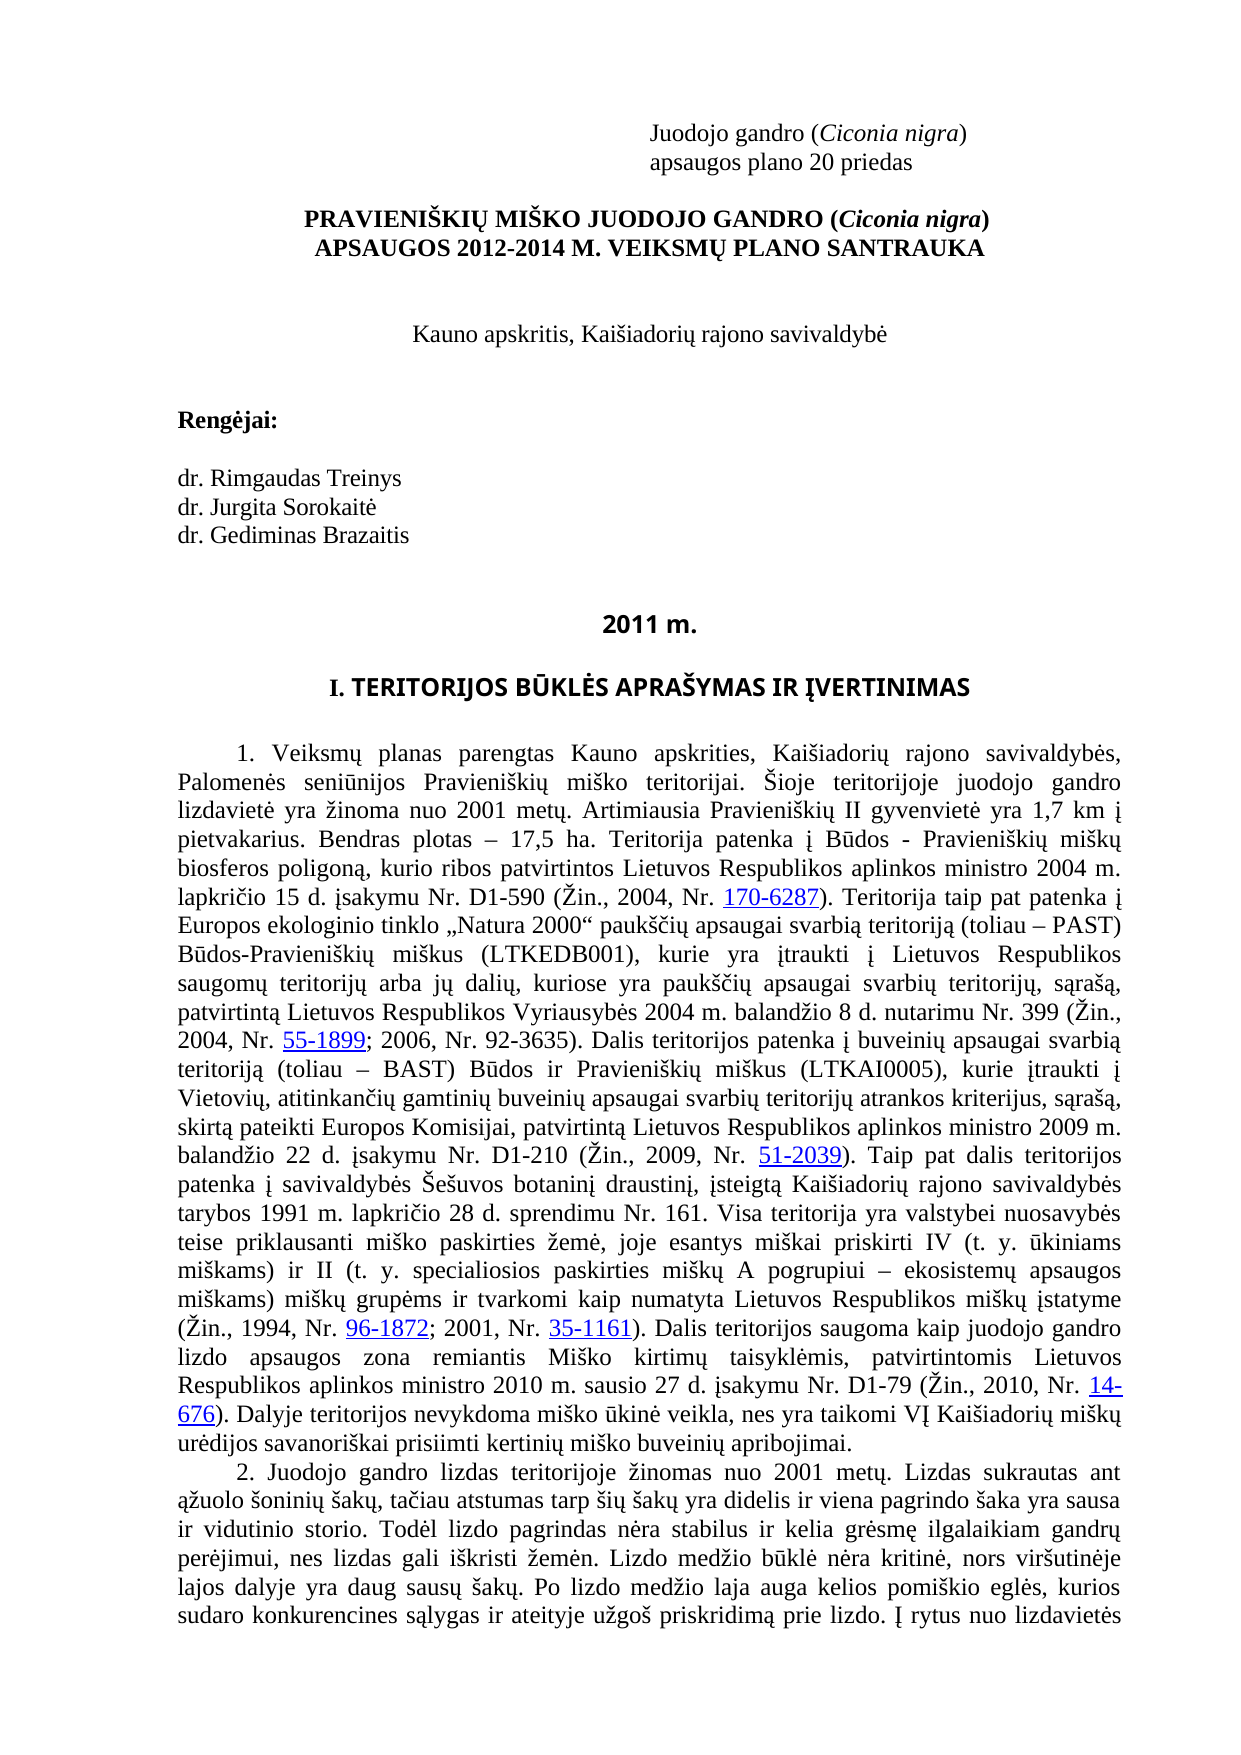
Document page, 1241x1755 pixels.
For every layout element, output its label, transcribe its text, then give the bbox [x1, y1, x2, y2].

text APSAUGOS 2012-2014 M. VEIKSMŲ PLANO SANTRAUKA [177, 233, 1122, 262]
text dr. Rimgaudas Treinys [177, 463, 1122, 492]
text Rengėjai: [177, 406, 1122, 434]
text Juodojo gandro (Ciconia nigra) [649, 118, 1122, 147]
text 1. Veiksmų planas parengtas Kauno apskrities, Kaišiadorių rajono savivaldybės, Palomenės seniūnijos Pravieniškių miško teritorijai. Šioje teritorijoje juodojo gandro lizdavietė yra žinoma nuo 2001 metų. Artimiausia Pravieniškių II gyvenvietė yra 1,7 km į pietvakarius. Bendras plotas – 17,5 ha. Teritorija patenka į Būdos - Pravieniškių miškų biosferos poligoną, kurio ribos patvirtintos Lietuvos Respublikos aplinkos ministro 2004 m. lapkričio 15 d. įsakymu Nr. D1-590 (Žin., 2004, Nr. 170-6287). Teritorija taip pat patenka į Europos ekologinio tinklo „Natura 2000“ paukščių apsaugai svarbią teritoriją (toliau – PAST) Būdos-Pravieniškių miškus (LTKEDB001), kurie yra įtraukti į Lietuvos Respublikos saugomų teritorijų arba jų dalių, kuriose yra paukščių apsaugai svarbių teritorijų, sąrašą, patvirtintą Lietuvos Respublikos Vyriausybės 2004 m. balandžio 8 d. nutarimu Nr. 399 (Žin., 2004, Nr. 55-1899; 2006, Nr. 92-3635). Dalis teritorijos patenka į buveinių apsaugai svarbią teritoriją (toliau – BAST) Būdos ir Pravieniškių miškus (LTKAI0005), kurie įtraukti į Vietovių, atitinkančių gamtinių buveinių apsaugai svarbių teritorijų atrankos kriterijus, sąrašą, skirtą pateikti Europos Komisijai, patvirtintą Lietuvos Respublikos aplinkos ministro 2009 m. balandžio 22 d. įsakymu Nr. D1-210 (Žin., 2009, Nr. 51-2039). Taip pat dalis teritorijos patenka į savivaldybės Šešuvos botaninį draustinį, įsteigtą Kaišiadorių rajono savivaldybės tarybos 1991 m. lapkričio 28 d. sprendimu Nr. 161. Visa teritorija yra valstybei nuosavybės teise priklausanti miško paskirties žemė, joje esantys miškai priskirti IV (t. y. ūkiniams miškams) ir II (t. y. specialiosios paskirties miškų A pogrupiui – ekosistemų apsaugos miškams) miškų grupėms ir tvarkomi kaip numatyta Lietuvos Respublikos miškų įstatyme (Žin., 1994, Nr. 96-1872; 2001, Nr. 35-1161). Dalis teritorijos saugoma kaip juodojo gandro lizdo apsaugos zona remiantis Miško kirtimų taisyklėmis, patvirtintomis Lietuvos Respublikos aplinkos ministro 2010 m. sausio 27 d. įsakymu Nr. D1-79 (Žin., 2010, Nr. 14-676). Dalyje teritorijos nevykdoma miško ūkinė veikla, nes yra taikomi VĮ Kaišiadorių miškų urėdijos savanoriškai prisiimti kertinių miško buveinių apribojimai. [177, 738, 1122, 1457]
text dr. Gediminas Brazaitis [177, 521, 1122, 549]
text PRAVIENIŠKIŲ MIŠKO JUODOJO GANDRO (Ciconia nigra) [177, 204, 1122, 233]
text Kauno apskritis, Kaišiadorių rajono savivaldybė [177, 319, 1122, 348]
text apsaugos plano 20 priedas [649, 147, 1122, 176]
text dr. Jurgita Sorokaitė [177, 492, 1122, 521]
text 2. Juodojo gandro lizdas teritorijoje žinomas nuo 2001 metų. Lizdas sukrautas ant ąžuolo šoninių šakų, tačiau atstumas tarp šių šakų yra didelis ir viena pagrindo šaka yra sausa ir vidutinio storio. Todėl lizdo pagrindas nėra stabilus ir kelia grėsmę ilgalaikiam gandrų perėjimui, nes lizdas gali iškristi žemėn. Lizdo medžio būklė nėra kritinė, nors viršutinėje lajos dalyje yra daug sausų šakų. Po lizdo medžio laja auga kelios pomiškio eglės, kurios sudaro konkurencines sąlygas ir ateityje užgoš priskridimą prie lizdo. Į rytus nuo lizdavietės [177, 1457, 1122, 1629]
text 2011 m. [177, 607, 1122, 641]
text I. teritorijos būklės aprašymas ir įvertinimas [177, 670, 1122, 704]
